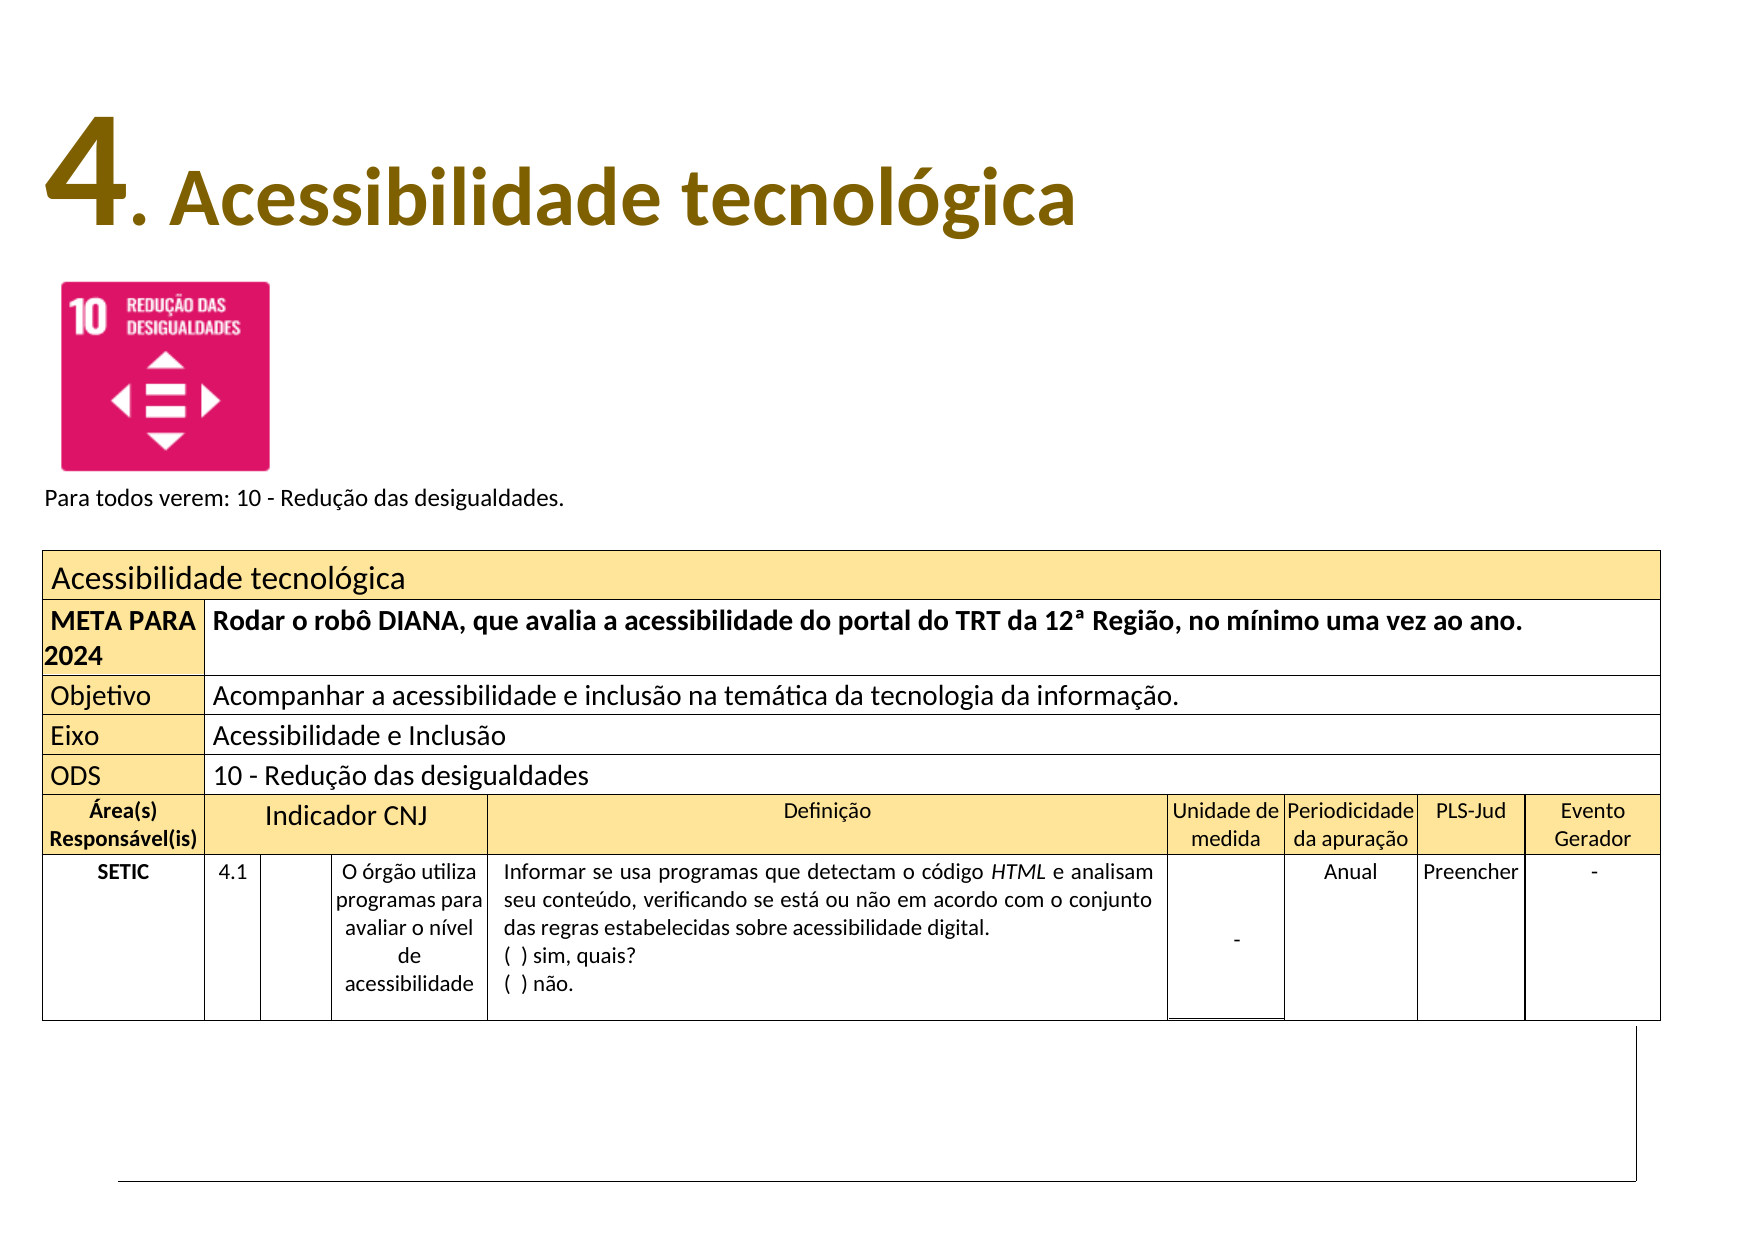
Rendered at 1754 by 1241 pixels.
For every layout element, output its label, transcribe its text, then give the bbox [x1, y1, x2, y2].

table_cell SETIC [43, 855, 204, 1020]
table_cell Rodar o robô DIANA, que avalia a acessibilidade do portal do TRT da 12ª Região, no mínimo uma vez ao ano. [205, 600, 1660, 674]
text 4. Acessibilidade tecnológica [44, 63, 1636, 267]
table_cell META PARA 2024 [43, 600, 204, 674]
table_header Acessibilidade tecnológica [43, 551, 1660, 599]
table_cell Eixo [43, 715, 204, 754]
table_cell Informar se usa programas que detectam o código HTML e analisam seu conteúdo, verificando se está ou não em acordo com o conjunto das regras estabelecidas sobre acessibilidade digital. ( ) sim, quais? ( ) não. [488, 855, 1167, 1020]
table_cell Definição [488, 795, 1167, 854]
table_cell Periodicidade da apuração [1285, 795, 1417, 854]
table_cell - [1168, 855, 1284, 1020]
text Para todos verem: 10 - Redução das desigualdades. [44, 482, 1712, 512]
table_cell [261, 855, 331, 1020]
table_cell 4.1 [205, 855, 260, 1020]
table_cell ODS [43, 755, 204, 794]
table_cell Evento Gerador [1526, 795, 1660, 854]
table_cell 10 - Redução das desigualdades [205, 755, 1660, 794]
table_cell Objetivo [43, 676, 204, 714]
table_cell Unidade de medida [1168, 795, 1284, 854]
table_cell Indicador CNJ [205, 795, 487, 854]
table_cell O órgão utiliza programas para avaliar o nível de acessibilidade [332, 855, 487, 1020]
table_cell Preencher [1418, 855, 1524, 1020]
table_cell Acompanhar a acessibilidade e inclusão na temática da tecnologia da informação. [205, 676, 1660, 714]
table_cell Acessibilidade e Inclusão [205, 715, 1660, 754]
table_cell Anual [1285, 855, 1417, 1020]
table_cell Área(s) Responsável(is) [43, 795, 204, 854]
table_cell - [1526, 855, 1660, 1020]
table_cell PLS-Jud [1418, 795, 1524, 854]
